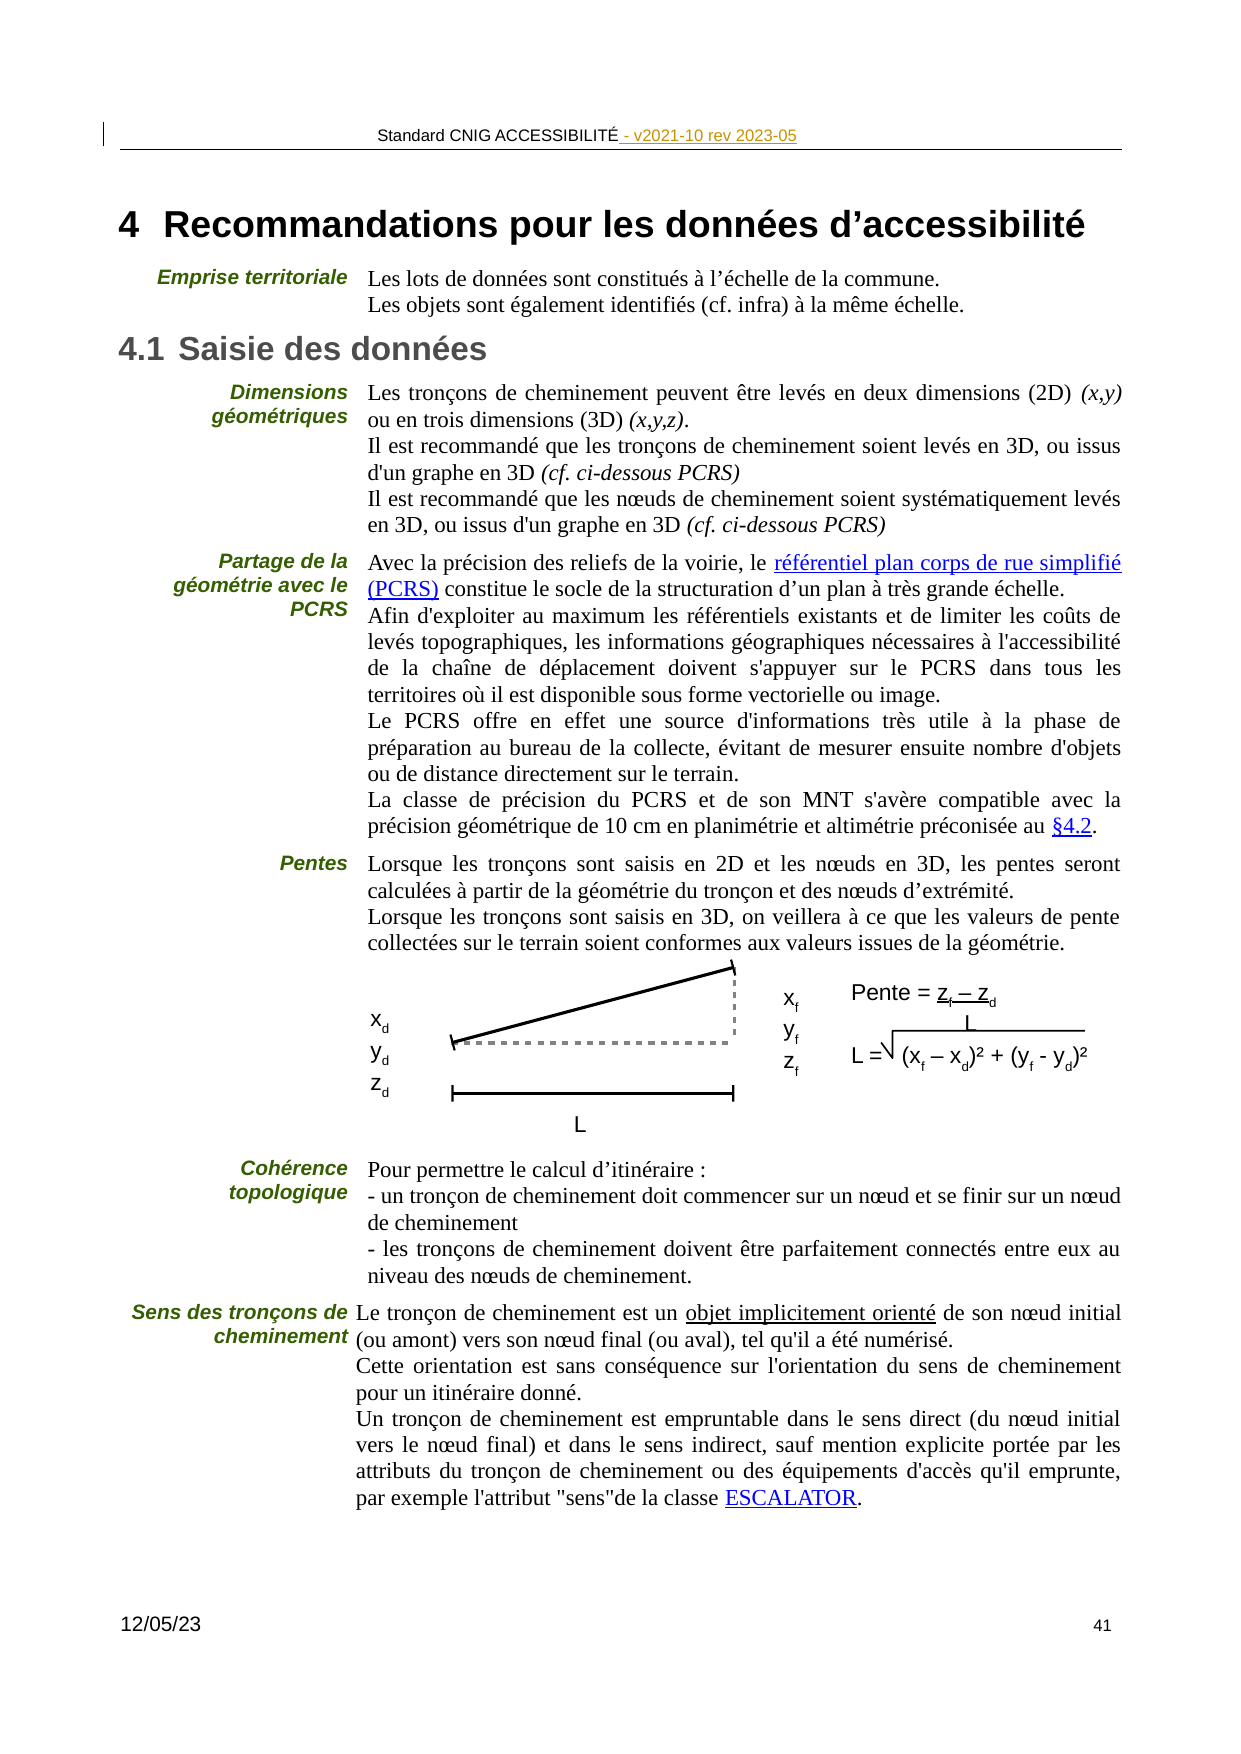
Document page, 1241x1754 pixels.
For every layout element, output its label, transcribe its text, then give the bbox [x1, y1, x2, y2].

table_cell [356, 962, 1122, 1151]
table_cell Partage de la géométrie avec le PCRS [118, 543, 356, 845]
table_header Les lots de données sont constitués à l’échelle de la commune. Les objets sont également identifiés (cf. infra) à la même échelle. [356, 259, 1122, 323]
table_cell Pour permettre le calcul d’itinéraire : - un tronçon de cheminement doit commencer sur un nœud et se finir sur un nœud de cheminement - les tronçons de cheminement doivent être parfaitement connectés entre eux au niveau des nœuds de cheminement. [356, 1151, 1122, 1294]
table_cell [118, 962, 356, 1151]
table_header Emprise territoriale [118, 259, 356, 323]
table_header Dimensions géométriques [118, 374, 356, 543]
table_cell Sens des tronçons de cheminement [118, 1294, 356, 1516]
subtitle Recommandations pour les données d’accessibilité [118, 202, 1122, 245]
table_cell Lorsque les tronçons sont saisis en 2D et les nœuds en 3D, les pentes seront calculées à partir de la géométrie du tronçon et des nœuds d’extrémité. Lorsque les tronçons sont saisis en 3D, on veillera à ce que les valeurs de pente collectées sur le terrain soient conformes aux valeurs issues de la géométrie. [356, 845, 1122, 962]
table_cell Cohérence topologique [118, 1151, 356, 1294]
table_header Les tronçons de cheminement peuvent être levés en deux dimensions (2D) (x,y) ou en trois dimensions (3D) (x,y,z). Il est recommandé que les tronçons de cheminement soient levés en 3D, ou issus d'un graphe en 3D (cf. ci-dessous PCRS) Il est recommandé que les nœuds de cheminement soient systématiquement levés en 3D, ou issus d'un graphe en 3D (cf. ci-dessous PCRS) [356, 374, 1122, 543]
table_cell Le tronçon de cheminement est un objet implicitement orienté de son nœud initial (ou amont) vers son nœud final (ou aval), tel qu'il a été numérisé. Cette orientation est sans conséquence sur l'orientation du sens de cheminement pour un itinéraire donné. Un tronçon de cheminement est empruntable dans le sens direct (du nœud initial vers le nœud final) et dans le sens indirect, sauf mention explicite portée par les attributs du tronçon de cheminement ou des équipements d'accès qu'il emprunte, par exemple l'attribut "sens"de la classe ESCALATOR. [356, 1294, 1122, 1516]
table_cell Avec la précision des reliefs de la voirie, le référentiel plan corps de rue simplifié (PCRS) constitue le socle de la structuration d’un plan à très grande échelle. Afin d'exploiter au maximum les référentiels existants et de limiter les coûts de levés topographiques, les informations géographiques nécessaires à l'accessibilité de la chaîne de déplacement doivent s'appuyer sur le PCRS dans tous les territoires où il est disponible sous forme vectorielle ou image. Le PCRS offre en effet une source d'informations très utile à la phase de préparation au bureau de la collecte, évitant de mesurer ensuite nombre d'objets ou de distance directement sur le terrain. La classe de précision du PCRS et de son MNT s'avère compatible avec la précision géométrique de 10 cm en planimétrie et altimétrie préconisée au §4.2. [356, 543, 1122, 845]
subtitle Saisie des données [118, 329, 1122, 368]
table_cell Pentes [118, 845, 356, 962]
